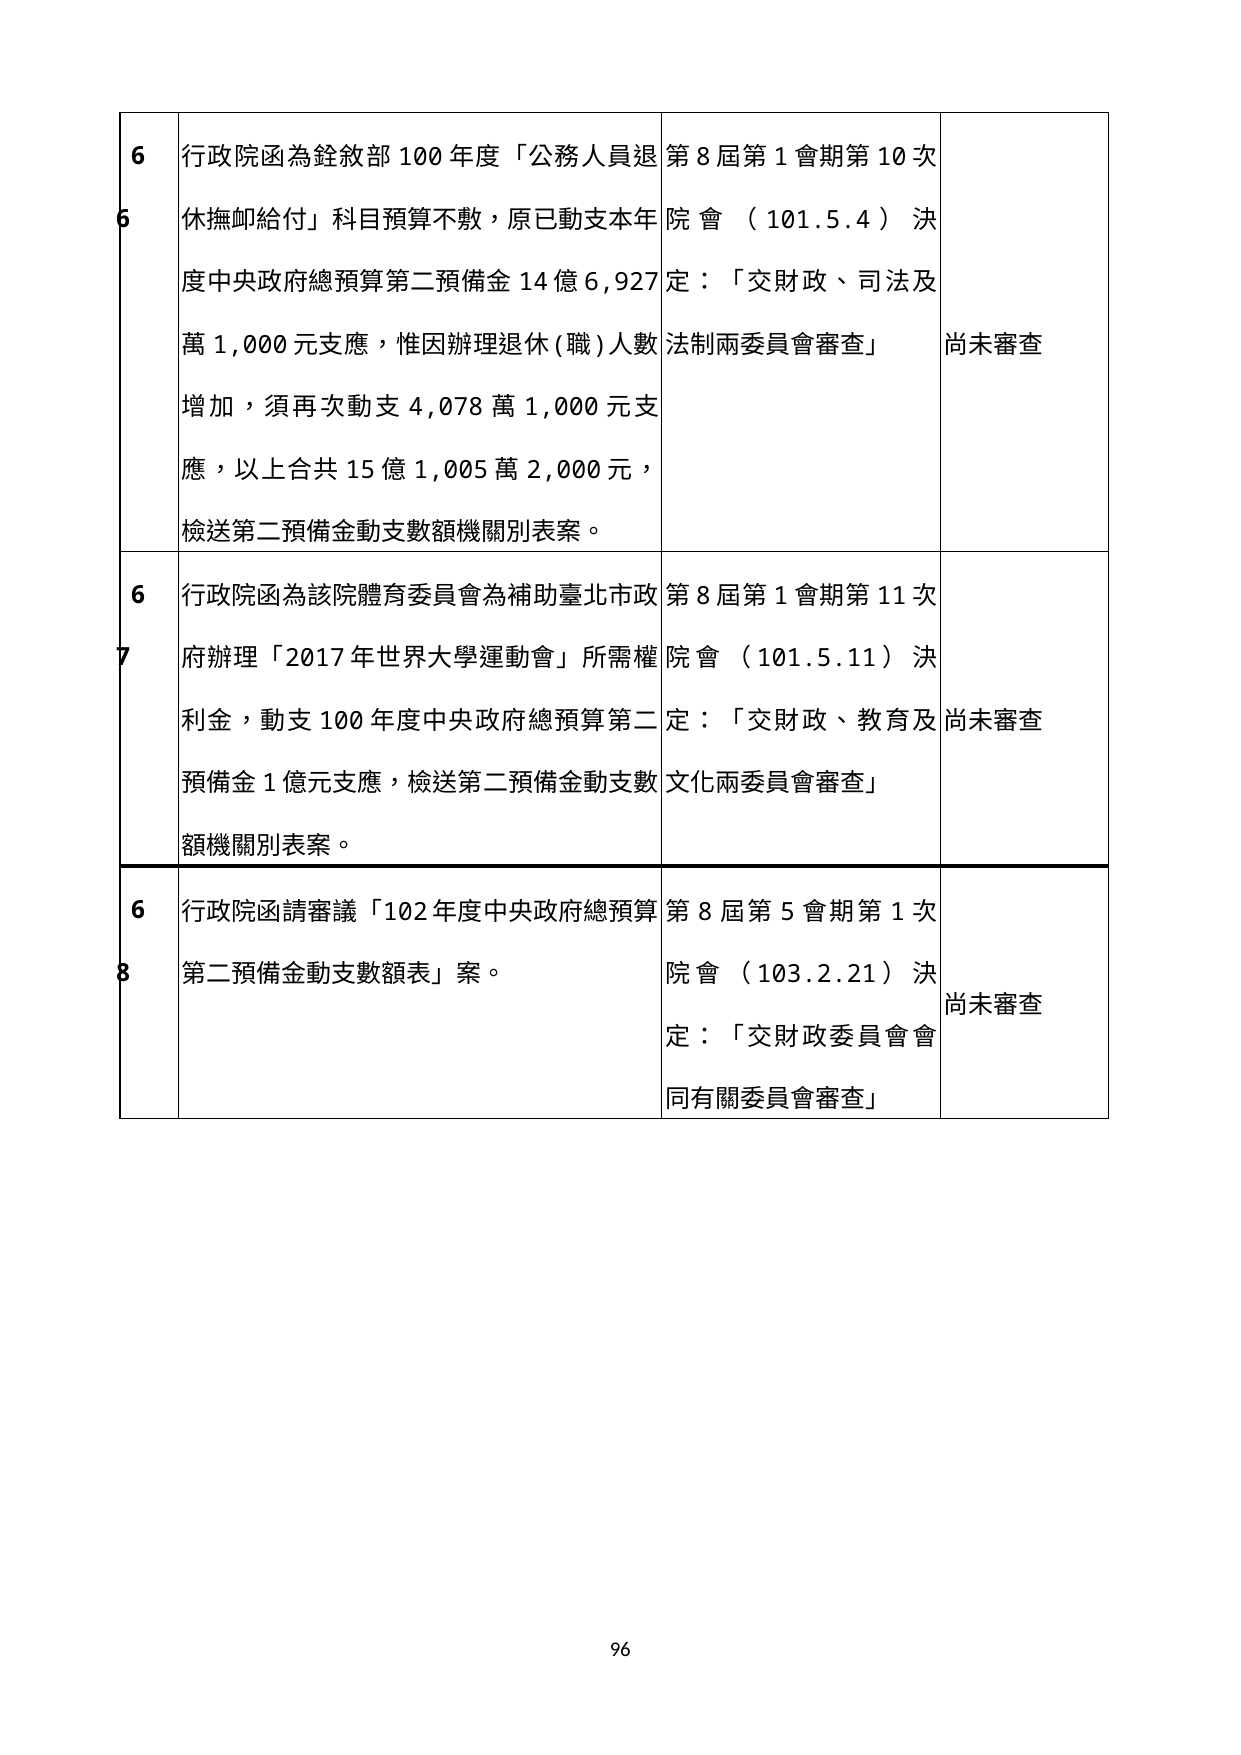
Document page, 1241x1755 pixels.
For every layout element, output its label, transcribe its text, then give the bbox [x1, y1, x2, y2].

table_cell 行政院函請審議「102年度中央政府總預算第二預備金動支數額表」案。 [179, 868, 661, 1117]
table_cell 行政院函為銓敘部100年度「公務人員退休撫卹給付」科目預算不敷，原已動支本年度中央政府總預算第二預備金14億6,927萬1,000元支應，惟因辦理退休(職)人數增加，須再次動支4,078萬1,000元支應，以上合共15億1,005萬2,000元，檢送第二預備金動支數額機關別表案。 [179, 113, 661, 551]
table_cell [121, 552, 178, 864]
table_cell 行政院函為該院體育委員會為補助臺北市政府辦理「2017年世界大學運動會」所需權利金，動支100年度中央政府總預算第二預備金1億元支應，檢送第二預備金動支數額機關別表案。 [179, 552, 661, 864]
table_cell 尚未審查 [941, 113, 1108, 551]
table_cell [121, 113, 178, 551]
table_cell 第8屆第1會期第10次院會（101.5.4）決定：「交財政、司法及法制兩委員會審查」 [662, 113, 940, 551]
table_cell [121, 868, 178, 1117]
table_cell 尚未審查 [941, 552, 1108, 864]
table_cell 第8屆第1會期第11次院會（101.5.11）決定：「交財政、教育及文化兩委員會審查」 [662, 552, 940, 864]
table_cell 尚未審查 [941, 868, 1108, 1117]
table_cell 第8屆第5會期第1次院會（103.2.21）決定：「交財政委員會會同有關委員會審查」 [662, 868, 940, 1117]
